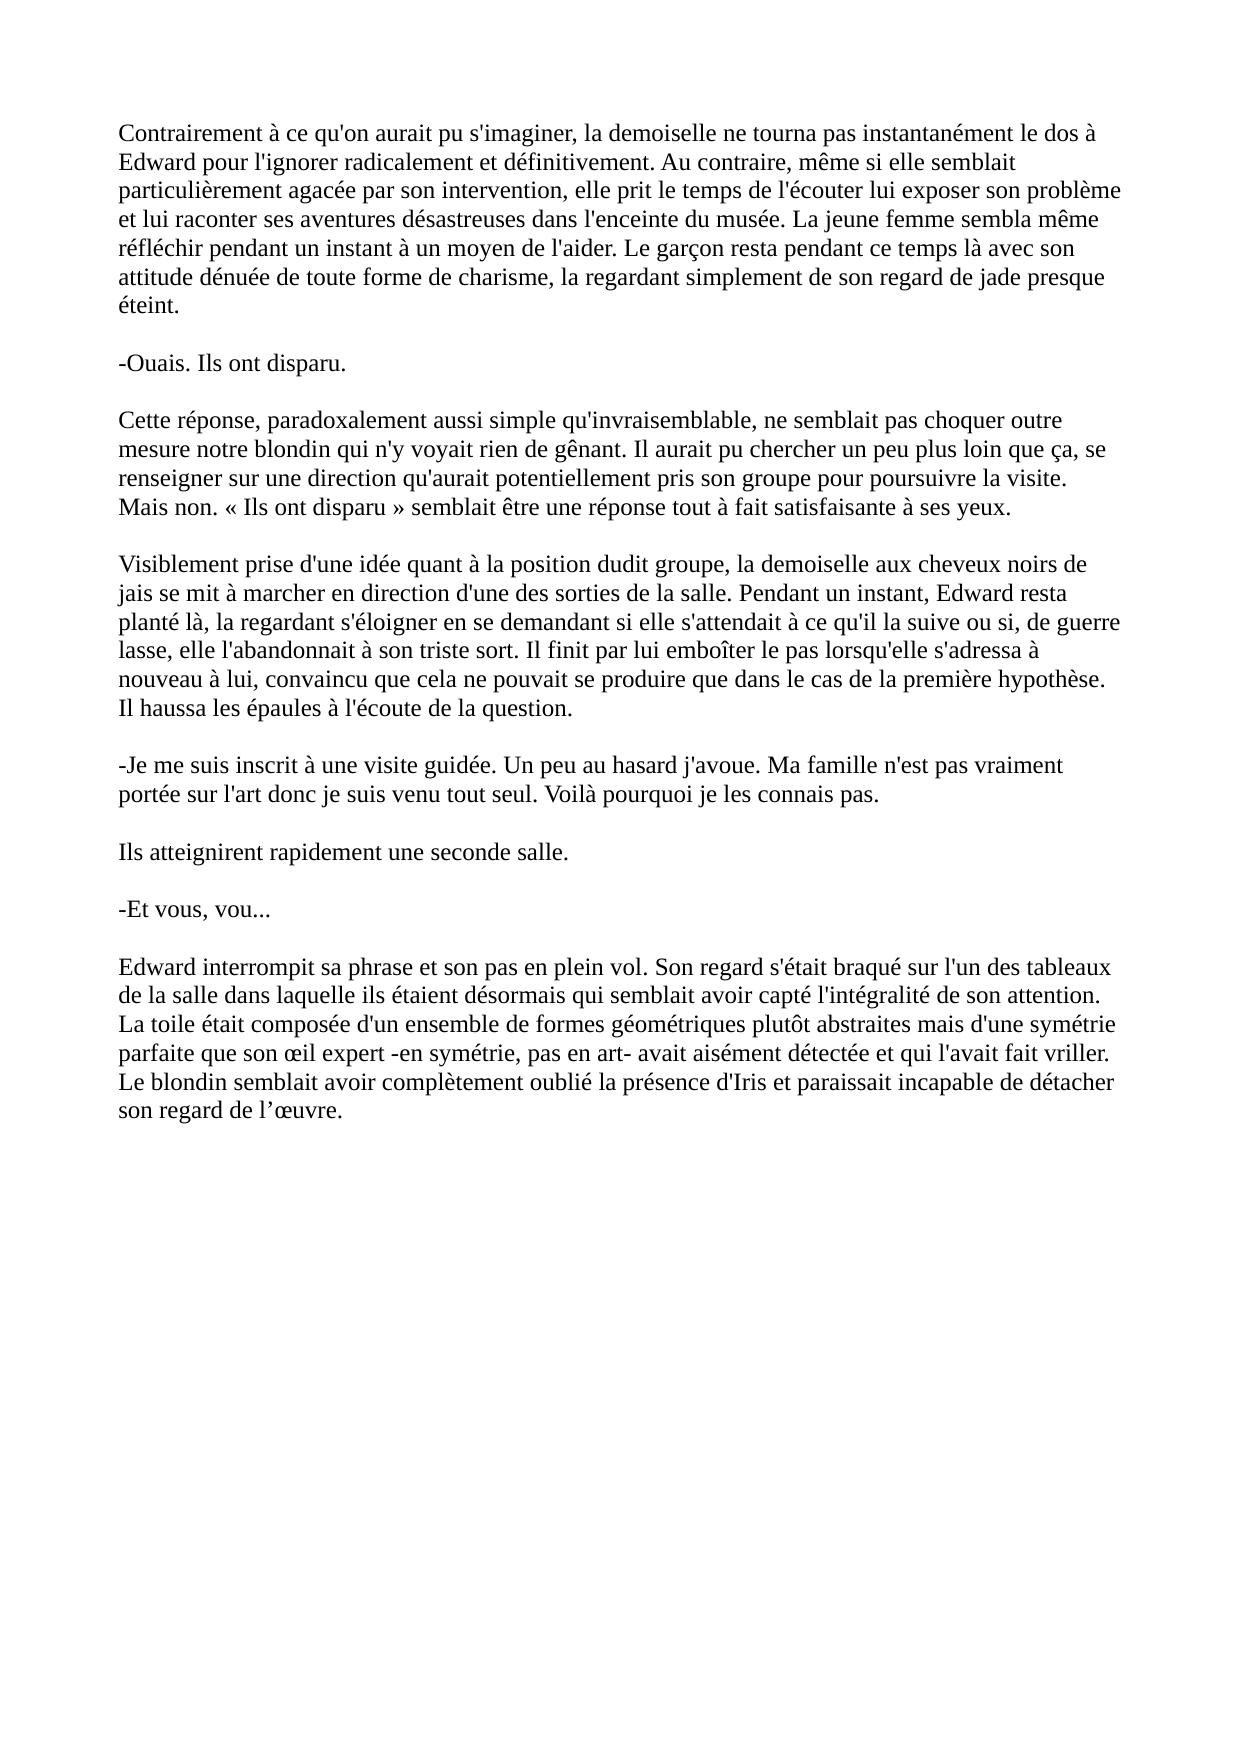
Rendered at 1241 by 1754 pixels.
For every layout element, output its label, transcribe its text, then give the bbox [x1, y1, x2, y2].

text -Et vous, vou... [118, 894, 1122, 923]
text -Je me suis inscrit à une visite guidée. Un peu au hasard j'avoue. Ma famille n'est pas vraiment portée sur l'art donc je suis venu tout seul. Voilà pourquoi je les connais pas. [118, 751, 1122, 808]
text Edward interrompit sa phrase et son pas en plein vol. Son regard s'était braqué sur l'un des tableaux de la salle dans laquelle ils étaient désormais qui semblait avoir capté l'intégralité de son attention. La toile était composée d'un ensemble de formes géométriques plutôt abstraites mais d'une symétrie parfaite que son œil expert -en symétrie, pas en art- avait aisément détectée et qui l'avait fait vriller. Le blondin semblait avoir complètement oublié la présence d'Iris et paraissait incapable de détacher son regard de l’œuvre. [118, 952, 1122, 1124]
text Ils atteignirent rapidement une seconde salle. [118, 837, 1122, 866]
text Cette réponse, paradoxalement aussi simple qu'invraisemblable, ne semblait pas choquer outre mesure notre blondin qui n'y voyait rien de gênant. Il aurait pu chercher un peu plus loin que ça, se renseigner sur une direction qu'aurait potentiellement pris son groupe pour poursuivre la visite. Mais non. « Ils ont disparu » semblait être une réponse tout à fait satisfaisante à ses yeux. [118, 406, 1122, 521]
text Visiblement prise d'une idée quant à la position dudit groupe, la demoiselle aux cheveux noirs de jais se mit à marcher en direction d'une des sorties de la salle. Pendant un instant, Edward resta planté là, la regardant s'éloigner en se demandant si elle s'attendait à ce qu'il la suive ou si, de guerre lasse, elle l'abandonnait à son triste sort. Il finit par lui emboîter le pas lorsqu'elle s'adressa à nouveau à lui, convaincu que cela ne pouvait se produire que dans le cas de la première hypothèse. Il haussa les épaules à l'écoute de la question. [118, 549, 1122, 722]
text -Ouais. Ils ont disparu. [118, 348, 1122, 377]
text Contrairement à ce qu'on aurait pu s'imaginer, la demoiselle ne tourna pas instantanément le dos à Edward pour l'ignorer radicalement et définitivement. Au contraire, même si elle semblait particulièrement agacée par son intervention, elle prit le temps de l'écouter lui exposer son problème et lui raconter ses aventures désastreuses dans l'enceinte du musée. La jeune femme sembla même réfléchir pendant un instant à un moyen de l'aider. Le garçon resta pendant ce temps là avec son attitude dénuée de toute forme de charisme, la regardant simplement de son regard de jade presque éteint. [118, 118, 1122, 319]
